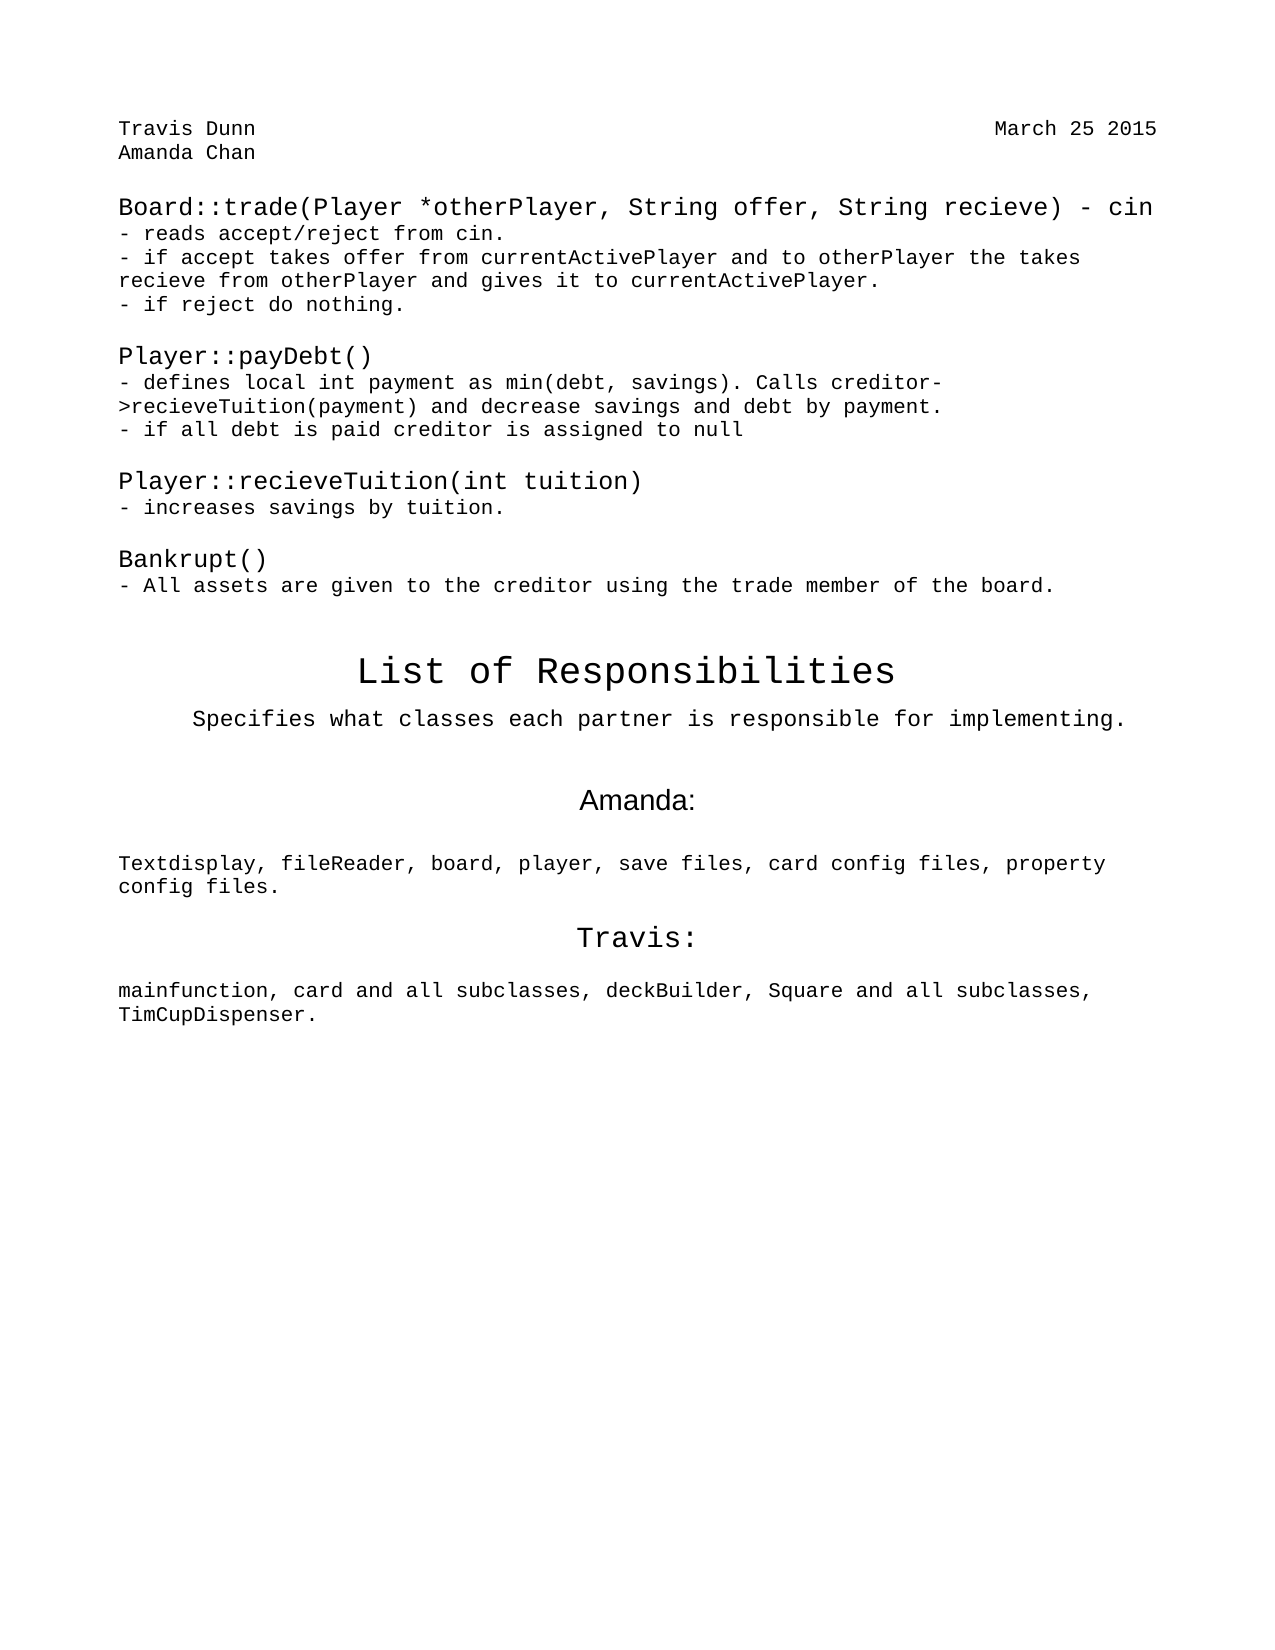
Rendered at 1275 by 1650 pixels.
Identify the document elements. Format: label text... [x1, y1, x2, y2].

text Specifies what classes each partner is responsible for implementing. [118, 707, 1157, 733]
subtitle List of Responsibilities [118, 652, 1157, 695]
text Player::recieveTuition(int tuition) [118, 469, 1157, 497]
text - reads accept/reject from cin. [118, 223, 1157, 247]
text Player::payDebt() [118, 344, 1157, 372]
text - if accept takes offer from currentActivePlayer and to otherPlayer the takes recieve from otherPlayer and gives it to currentActivePlayer. [118, 247, 1157, 294]
text mainfunction, card and all subclasses, deckBuilder, Square and all subclasses, TimCupDispenser. [118, 980, 1157, 1027]
text - if all debt is paid creditor is assigned to null [118, 419, 1157, 443]
text - increases savings by tuition. [118, 497, 1157, 521]
text Bankrupt() [118, 547, 1157, 575]
text - All assets are given to the creditor using the trade member of the board. [118, 575, 1157, 599]
text Board::trade(Player *otherPlayer, String offer, String recieve) - cin [118, 195, 1157, 223]
text Travis: [118, 923, 1157, 957]
subtitle Amanda: [118, 783, 1157, 816]
text - defines local int payment as min(debt, savings). Calls creditor->recieveTuition(payment) and decrease savings and debt by payment. [118, 372, 1157, 419]
text Textdisplay, fileReader, board, player, save files, card config files, property config files. [118, 853, 1157, 900]
text - if reject do nothing. [118, 294, 1157, 318]
